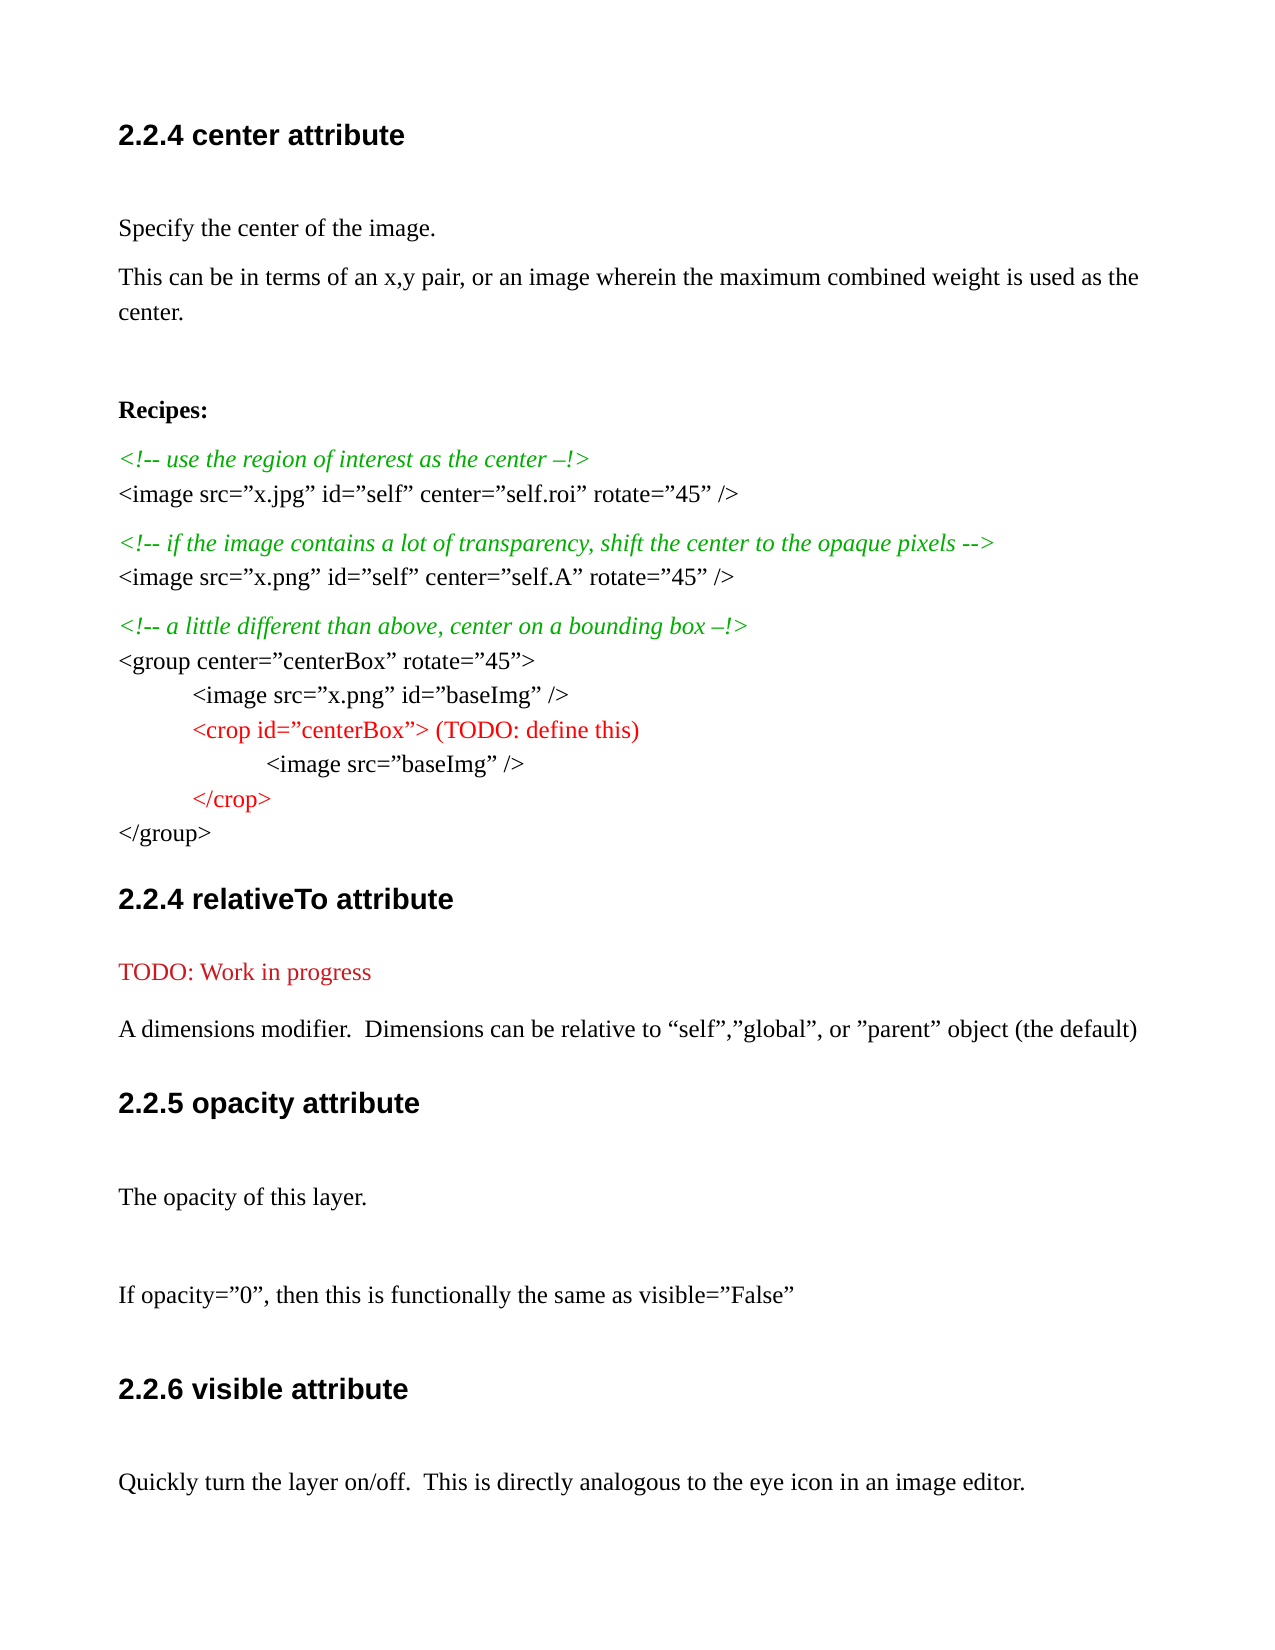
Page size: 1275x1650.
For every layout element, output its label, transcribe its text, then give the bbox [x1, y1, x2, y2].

text The opacity of this layer. [118, 1182, 1157, 1210]
text TODO: Work in progress [118, 957, 1157, 986]
subtitle 2.2.4 relativeTo attribute [118, 882, 1157, 916]
text Recipes: [118, 395, 1157, 424]
text This can be in terms of an x,y pair, or an image wherein the maximum combined weight is used as the center. [118, 262, 1157, 326]
subtitle 2.2.6 visible attribute [118, 1372, 1157, 1406]
text Quickly turn the layer on/off. This is directly analogous to the eye icon in an image editor. [118, 1467, 1157, 1496]
text <!-- if the image contains a lot of transparency, shift the center to the opaque pixels --> <image src=”x.png” id=”self” center=”self.A” rotate=”45” /> [118, 528, 1157, 591]
subtitle 2.2.5 opacity attribute [118, 1086, 1157, 1120]
text If opacity=”0”, then this is functionally the same as visible=”False” [118, 1280, 1157, 1308]
text A dimensions modifier. Dimensions can be relative to “self”,”global”, or ”parent” object (the default) [118, 1014, 1157, 1043]
subtitle 2.2.4 center attribute [118, 118, 1157, 152]
text <!-- use the region of interest as the center –!> <image src=”x.jpg” id=”self” center=”self.roi” rotate=”45” /> [118, 444, 1157, 507]
text <!-- a little different than above, center on a bounding box –!> <group center=”centerBox” rotate=”45”> <image src=”x.png” id=”baseImg” /> <crop id=”centerBox”> (TODO: define this) <image src=”baseImg” /> </crop> </group> [118, 611, 1157, 847]
text Specify the center of the image. [118, 213, 1157, 242]
